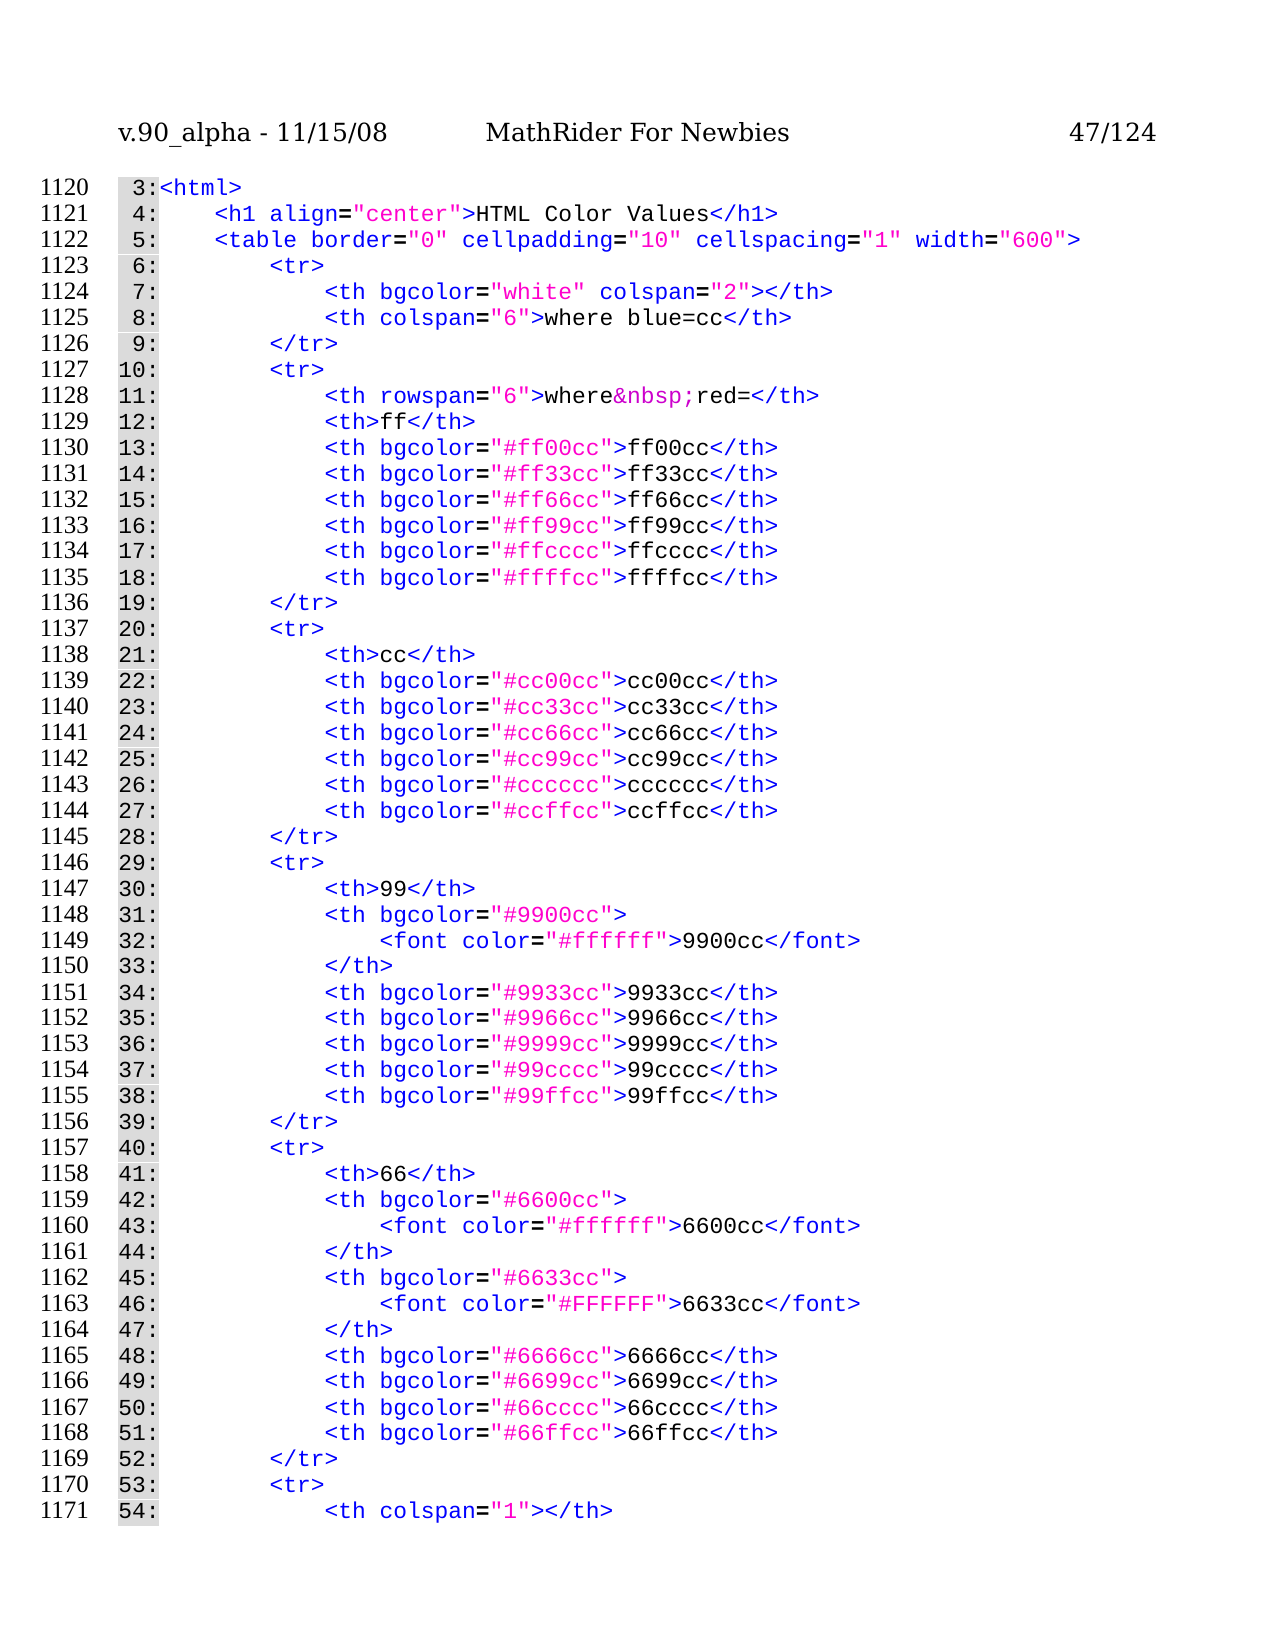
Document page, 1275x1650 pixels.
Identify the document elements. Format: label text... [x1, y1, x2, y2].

text 17: <th bgcolor="#ffcccc">ffcccc</th> [118, 540, 1157, 566]
text 13: <th bgcolor="#ff00cc">ff00cc</th> [118, 436, 1157, 462]
text 10: <tr> [118, 358, 1157, 384]
text 49: <th bgcolor="#6699cc">6699cc</th> [118, 1370, 1157, 1396]
text 52: </tr> [118, 1448, 1157, 1474]
text 7: <th bgcolor="white" colspan="2"></th> [118, 281, 1157, 306]
text 53: <tr> [118, 1474, 1157, 1499]
text 31: <th bgcolor="#9900cc"> [118, 903, 1157, 929]
text 44: </th> [118, 1240, 1157, 1266]
text 4: <h1 align="center">HTML Color Values</h1> [118, 203, 1157, 229]
text 18: <th bgcolor="#ffffcc">ffffcc</th> [118, 566, 1157, 592]
text 32: <font color="#ffffff">9900cc</font> [118, 929, 1157, 955]
text 5: <table border="0" cellpadding="10" cellspacing="1" width="600"> [118, 229, 1157, 254]
text 20: <tr> [118, 618, 1157, 644]
text 37: <th bgcolor="#99cccc">99cccc</th> [118, 1059, 1157, 1084]
text 6: <tr> [118, 254, 1157, 281]
text 21: <th>cc</th> [118, 644, 1157, 669]
text 33: </th> [118, 955, 1157, 981]
text 47: </th> [118, 1318, 1157, 1344]
text 36: <th bgcolor="#9999cc">9999cc</th> [118, 1033, 1157, 1059]
text 39: </tr> [118, 1111, 1157, 1136]
text 26: <th bgcolor="#cccccc">cccccc</th> [118, 773, 1157, 799]
text 22: <th bgcolor="#cc00cc">cc00cc</th> [118, 669, 1157, 696]
text 25: <th bgcolor="#cc99cc">cc99cc</th> [118, 747, 1157, 773]
text 14: <th bgcolor="#ff33cc">ff33cc</th> [118, 462, 1157, 488]
text 41: <th>66</th> [118, 1162, 1157, 1188]
text 43: <font color="#ffffff">6600cc</font> [118, 1214, 1157, 1240]
text 46: <font color="#FFFFFF">6633cc</font> [118, 1292, 1157, 1318]
text 11: <th rowspan="6">where&nbsp;red=</th> [118, 384, 1157, 410]
text 50: <th bgcolor="#66cccc">66cccc</th> [118, 1396, 1157, 1422]
text 12: <th>ff</th> [118, 410, 1157, 436]
text 16: <th bgcolor="#ff99cc">ff99cc</th> [118, 514, 1157, 540]
text 38: <th bgcolor="#99ffcc">99ffcc</th> [118, 1084, 1157, 1111]
text 35: <th bgcolor="#9966cc">9966cc</th> [118, 1007, 1157, 1033]
text 45: <th bgcolor="#6633cc"> [118, 1266, 1157, 1292]
text 48: <th bgcolor="#6666cc">6666cc</th> [118, 1344, 1157, 1370]
text 40: <tr> [118, 1136, 1157, 1162]
text 23: <th bgcolor="#cc33cc">cc33cc</th> [118, 696, 1157, 721]
text 24: <th bgcolor="#cc66cc">cc66cc</th> [118, 721, 1157, 747]
text 28: </tr> [118, 825, 1157, 851]
text 42: <th bgcolor="#6600cc"> [118, 1188, 1157, 1214]
text 54: <th colspan="1"></th> [118, 1499, 1157, 1526]
text 27: <th bgcolor="#ccffcc">ccffcc</th> [118, 799, 1157, 825]
text 3:<html> [118, 177, 1157, 203]
text 29: <tr> [118, 851, 1157, 877]
text 8: <th colspan="6">where blue=cc</th> [118, 306, 1157, 332]
text 34: <th bgcolor="#9933cc">9933cc</th> [118, 981, 1157, 1007]
text 9: </tr> [118, 332, 1157, 358]
text 19: </tr> [118, 592, 1157, 618]
text 51: <th bgcolor="#66ffcc">66ffcc</th> [118, 1422, 1157, 1448]
text 15: <th bgcolor="#ff66cc">ff66cc</th> [118, 488, 1157, 514]
text 30: <th>99</th> [118, 877, 1157, 903]
